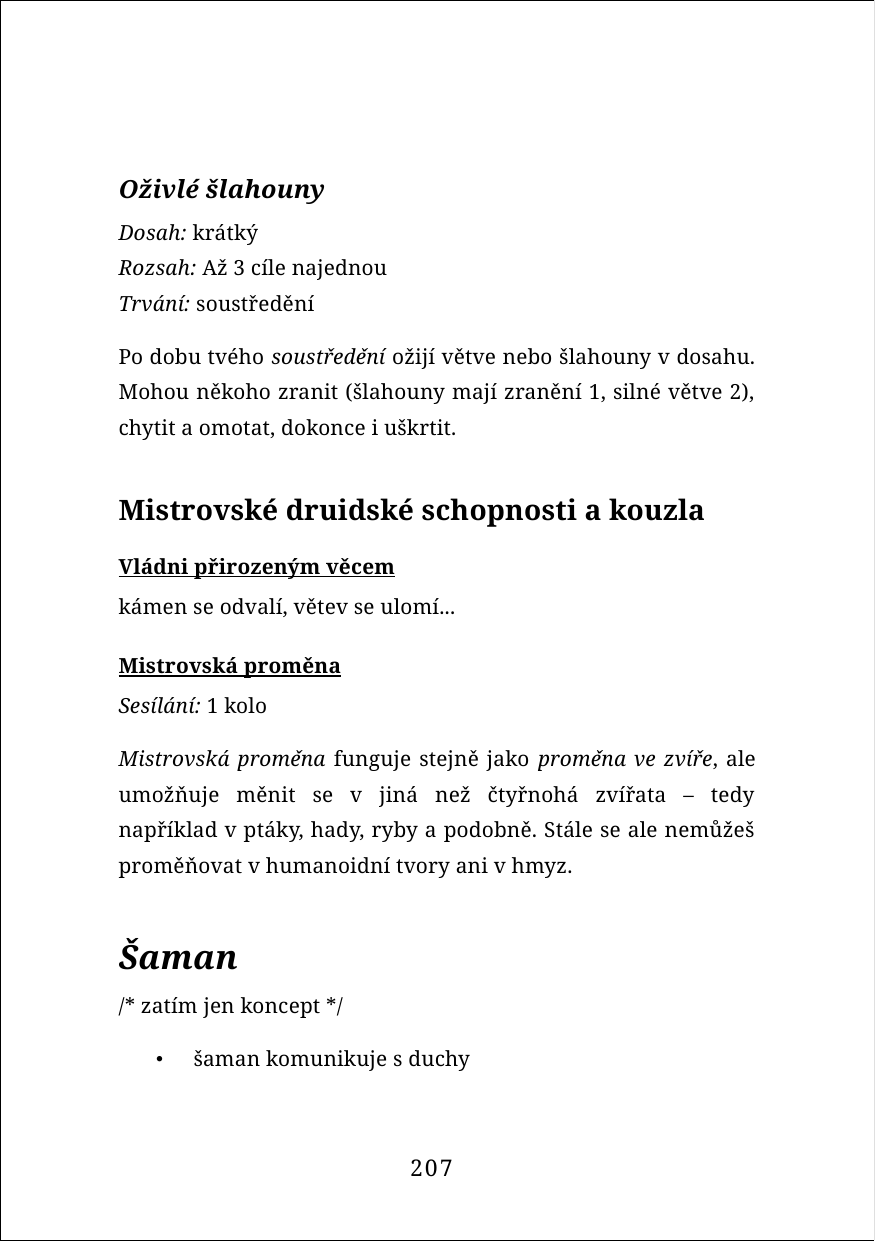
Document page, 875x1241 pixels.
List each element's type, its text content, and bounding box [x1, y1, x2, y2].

list šaman komunikuje s duchy [156, 1044, 756, 1073]
text kámen se odvalí, větev se ulomí... [118, 592, 756, 620]
text Po dobu tvého soustředění ožijí větve nebo šlahouny v dosahu. Mohou někoho zranit (šlahouny mají zranění 1, silné větve 2), chytit a omotat, dokonce i uškrtit. [118, 342, 756, 441]
text Mistrovská proměna funguje stejně jako proměna ve zvíře, ale umožňuje měnit se v jiná než čtyřnohá zvířata – tedy například v ptáky, hady, ryby a podobně. Stále se ale nemůžeš proměňovat v humanoidní tvory ani v hmyz. [118, 744, 756, 879]
subtitle Mistrovská proměna [118, 651, 756, 679]
subtitle Šaman [118, 934, 756, 979]
subtitle Mistrovské druidské schopnosti a kouzla [118, 490, 756, 528]
text Sesílání: 1 kolo [118, 691, 756, 720]
text Dosah: krátký Rozsah: Až 3 cíle najednou Trvání: soustředění [118, 218, 756, 317]
subtitle Vládni přirozeným věcem [118, 552, 756, 580]
subtitle Oživlé šlahouny [118, 172, 756, 206]
text /* zatím jen koncept */ [118, 991, 756, 1019]
